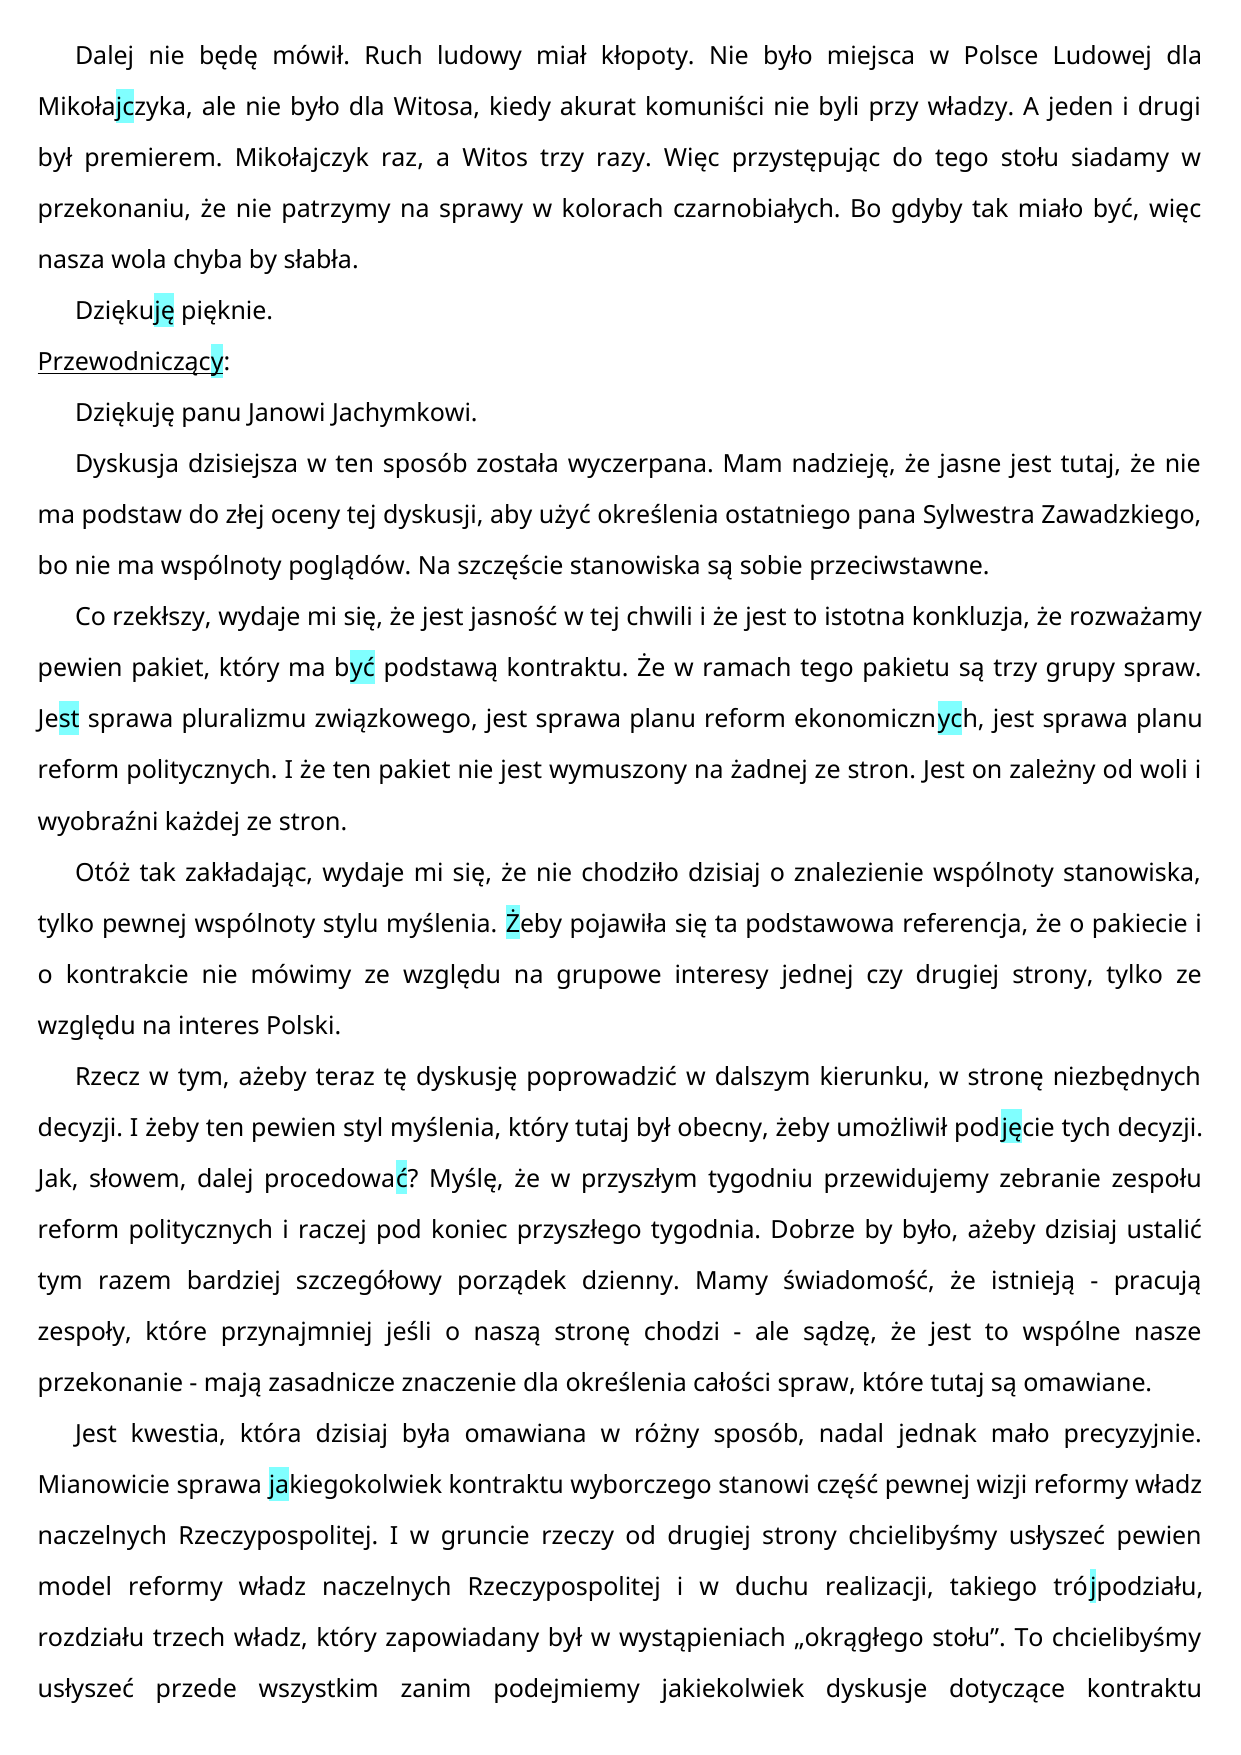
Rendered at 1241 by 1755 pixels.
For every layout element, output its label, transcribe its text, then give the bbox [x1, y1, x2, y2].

text Dziękuję panu Janowi Jachymkowi. [37, 395, 1203, 429]
text Dalej nie będę mówił. Ruch ludowy miał kłopoty. Nie było miejsca w Polsce Ludowej dla Mikołajczyka, ale nie było dla Witosa, kiedy akurat komuniści nie byli przy władzy. A jeden i drugi był premierem. Mikołajczyk raz, a Witos trzy razy. Więc przystępując do tego stołu siadamy w przekonaniu, że nie patrzymy na sprawy w kolorach czarnobiałych. Bo gdyby tak miało być, więc nasza wola chyba by słabła. [37, 37, 1203, 276]
text Przewodniczący: [37, 344, 1203, 378]
text Rzecz w tym, ażeby teraz tę dyskusję poprowadzić w dalszym kierunku, w stronę niezbędnych decyzji. I żeby ten pewien styl myślenia, który tutaj był obecny, żeby umożliwił podjęcie tych decyzji. Jak, słowem, dalej procedować? Myślę, że w przyszłym tygodniu przewidujemy zebranie zespołu reform politycznych i raczej pod koniec przyszłego tygodnia. Dobrze by było, ażeby dzisiaj ustalić tym razem bardziej szczegółowy porządek dzienny. Mamy świadomość, że istnieją - pracują zespoły, które przynajmniej jeśli o naszą stronę chodzi - ale sądzę, że jest to wspólne nasze przekonanie - mają zasadnicze znaczenie dla określenia całości spraw, które tutaj są omawiane. [37, 1058, 1203, 1399]
text Dziękuję pięknie. [37, 293, 1203, 327]
text Otóż tak zakładając, wydaje mi się, że nie chodziło dzisiaj o znalezienie wspólnoty stanowiska, tylko pewnej wspólnoty stylu myślenia. Żeby pojawiła się ta podstawowa referencja, że o pakiecie i o kontrakcie nie mówimy ze względu na grupowe interesy jednej czy drugiej strony, tylko ze względu na interes Polski. [37, 854, 1203, 1041]
text Dyskusja dzisiejsza w ten sposób została wyczerpana. Mam nadzieję, że jasne jest tutaj, że nie ma podstaw do złej oceny tej dyskusji, aby użyć określenia ostatniego pana Sylwestra Zawadzkiego, bo nie ma wspólnoty poglądów. Na szczęście stanowiska są sobie przeciwstawne. [37, 446, 1203, 582]
text Jest kwestia, która dzisiaj była omawiana w różny sposób, nadal jednak mało precyzyjnie. Mianowicie sprawa jakiegokolwiek kontraktu wyborczego stanowi część pewnej wizji reformy władz naczelnych Rzeczypospolitej. I w gruncie rzeczy od drugiej strony chcielibyśmy usłyszeć pewien model reformy władz naczelnych Rzeczypospolitej i w duchu realizacji, takiego trójpodziału, rozdziału trzech władz, który zapowiadany był w wystąpieniach „okrągłego stołu”. To chcielibyśmy usłyszeć przede wszystkim zanim podejmiemy jakiekolwiek dyskusje dotyczące kontraktu [37, 1416, 1203, 1705]
text Co rzekłszy, wydaje mi się, że jest jasność w tej chwili i że jest to istotna konkluzja, że rozważamy pewien pakiet, który ma być podstawą kontraktu. Że w ramach tego pakietu są trzy grupy spraw. Jest sprawa pluralizmu związkowego, jest sprawa planu reform ekonomicznych, jest sprawa planu reform politycznych. I że ten pakiet nie jest wymuszony na żadnej ze stron. Jest on zależny od woli i wyobraźni każdej ze stron. [37, 599, 1203, 837]
